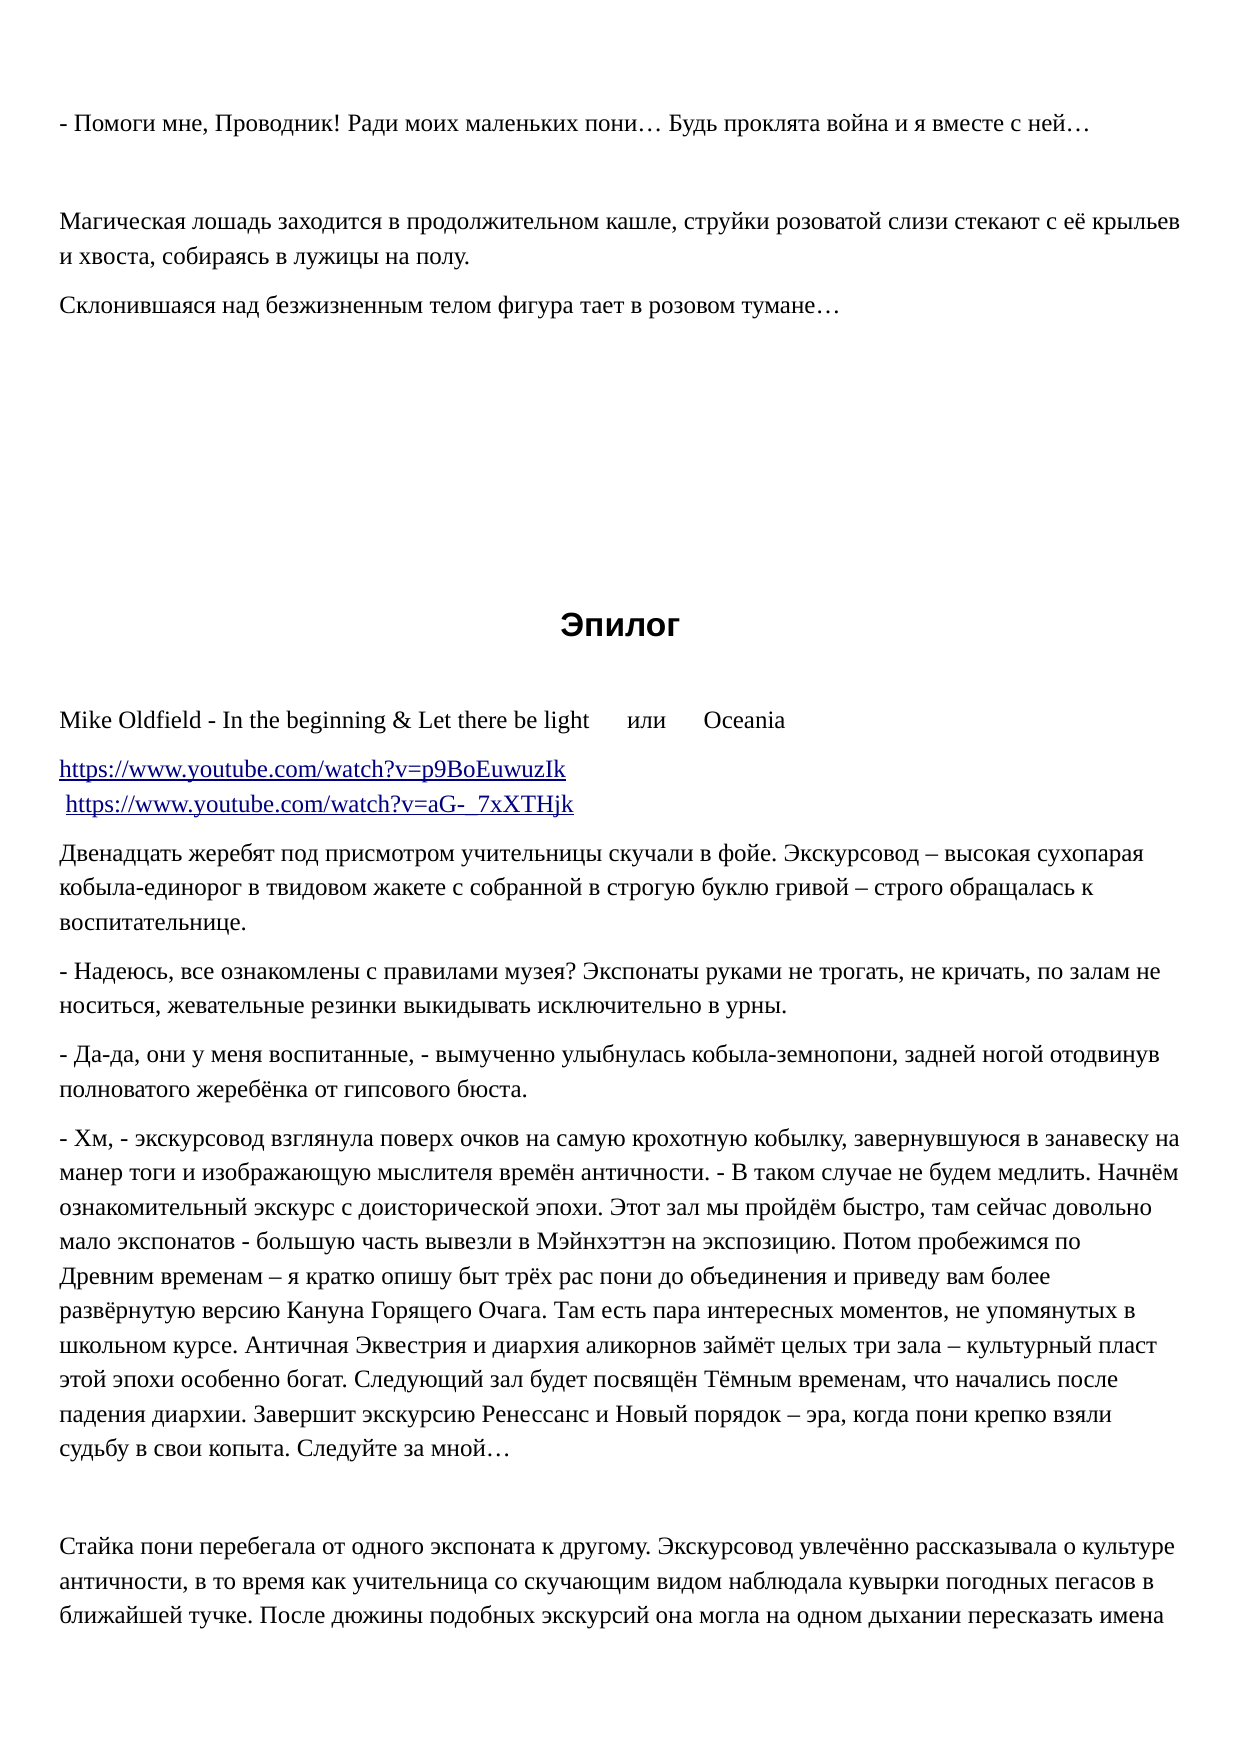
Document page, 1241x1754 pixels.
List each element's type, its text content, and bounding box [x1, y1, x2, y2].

text Магическая лошадь заходится в продолжительном кашле, струйки розоватой слизи стекают с её крыльев и хвоста, собираясь в лужицы на полу. [59, 206, 1181, 269]
text https://www.youtube.com/watch?v=p9BoEuwuzIk https://www.youtube.com/watch?v=aG-_7xXTHjk [59, 754, 1181, 817]
text Стайка пони перебегала от одного экспоната к другому. Экскурсовод увлечённо рассказывала о культуре античности, в то время как учительница со скучающим видом наблюдала кувырки погодных пегасов в ближайшей тучке. После дюжины подобных экскурсий она могла на одном дыхании пересказать имена [59, 1531, 1181, 1629]
subtitle Эпилог [59, 605, 1181, 644]
text Mike Oldfield - In the beginning & Let there be light или Oceania [59, 705, 1181, 734]
text - Помоги мне, Проводник! Ради моих маленьких пони… Будь проклята война и я вместе с ней… [59, 108, 1181, 137]
text - Хм, - экскурсовод взглянула поверх очков на самую крохотную кобылку, завернувшуюся в занавеску на манер тоги и изображающую мыслителя времён античности. - В таком случае не будем медлить. Начнём ознакомительный экскурс с доисторической эпохи. Этот зал мы пройдём быстро, там сейчас довольно мало экспонатов - большую часть вывезли в Мэйнхэттэн на экспозицию. Потом пробежимся по Древним временам – я кратко опишу быт трёх рас пони до объединения и приведу вам более развёрнутую версию Кануна Горящего Очага. Там есть пара интересных моментов, не упомянутых в школьном курсе. Античная Эквестрия и диархия аликорнов займёт целых три зала – культурный пласт этой эпохи особенно богат. Следующий зал будет посвящён Тёмным временам, что начались после падения диархии. Завершит экскурсию Ренессанс и Новый порядок – эра, когда пони крепко взяли судьбу в свои копыта. Следуйте за мной… [59, 1123, 1181, 1462]
text - Надеюсь, все ознакомлены с правилами музея? Экспонаты руками не трогать, не кричать, по залам не носиться, жевательные резинки выкидывать исключительно в урны. [59, 956, 1181, 1019]
text Двенадцать жеребят под присмотром учительницы скучали в фойе. Экскурсовод – высокая сухопарая кобыла-единорог в твидовом жакете c собранной в строгую буклю гривой – строго обращалась к воспитательнице. [59, 838, 1181, 936]
text - Да-да, они у меня воспитанные, - вымученно улыбнулась кобыла-земнопони, задней ногой отодвинув полноватого жеребёнка от гипсового бюста. [59, 1039, 1181, 1103]
text Склонившаяся над безжизненным телом фигура тает в розовом тумане… [59, 290, 1181, 318]
